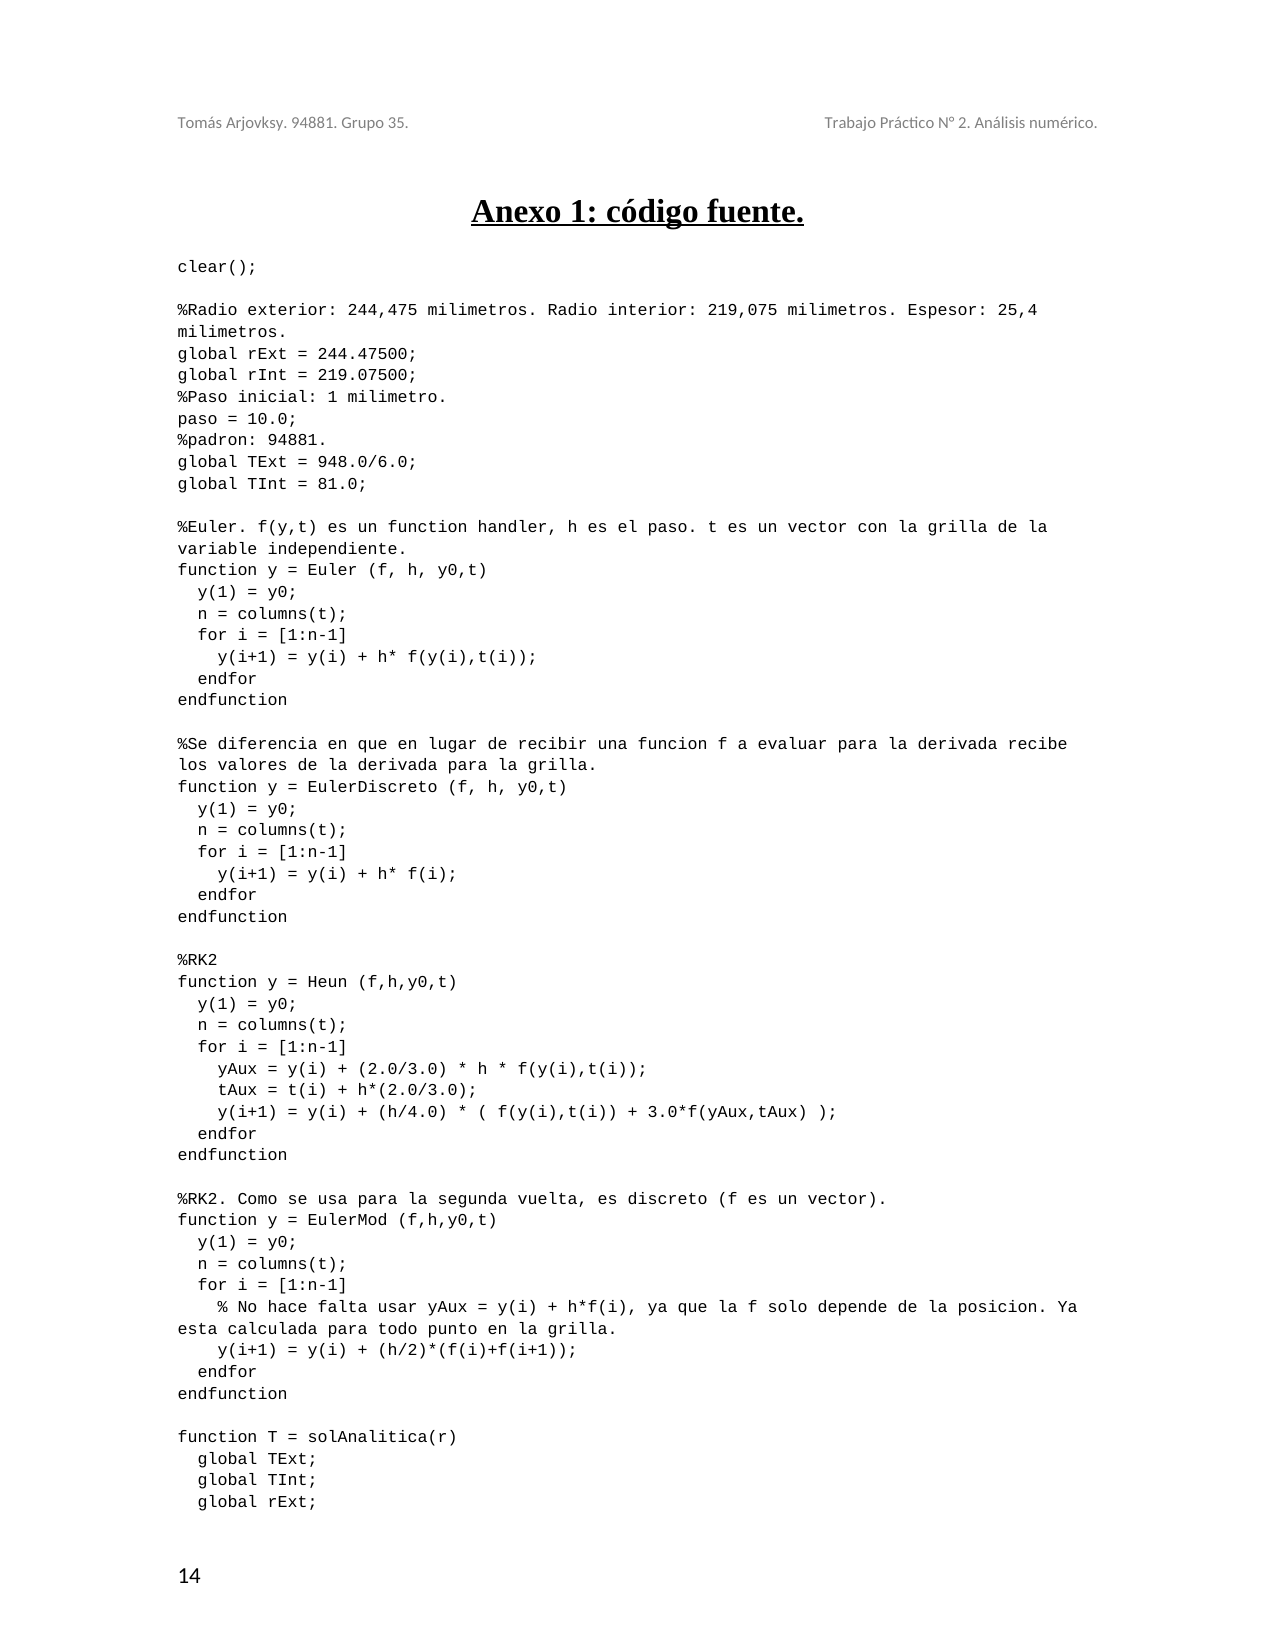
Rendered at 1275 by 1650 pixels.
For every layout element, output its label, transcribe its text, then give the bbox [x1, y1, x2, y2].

text endfor [177, 1363, 1098, 1382]
text function y = EulerDiscreto (f, h, y0,t) [177, 778, 1098, 797]
text global TExt = 948.0/6.0; [177, 453, 1098, 472]
text %RK2 [177, 952, 1098, 971]
text % No hace falta usar yAux = y(i) + h*f(i), ya que la f solo depende de la posicion. Ya esta calculada para todo punto en la grilla. [177, 1298, 1098, 1339]
text endfunction [177, 1385, 1098, 1404]
text endfunction [177, 908, 1098, 927]
text y(1) = y0; [177, 1233, 1098, 1252]
text global rExt = 244.47500; [177, 345, 1098, 364]
text function y = EulerMod (f,h,y0,t) [177, 1212, 1098, 1231]
text for i = [1:n-1] [177, 1277, 1098, 1296]
text for i = [1:n-1] [177, 1038, 1098, 1057]
text endfor [177, 670, 1098, 689]
text %RK2. Como se usa para la segunda vuelta, es discreto (f es un vector). [177, 1190, 1098, 1209]
text for i = [1:n-1] [177, 843, 1098, 862]
text endfor [177, 887, 1098, 906]
text global rExt; [177, 1493, 1098, 1512]
text function y = Heun (f,h,y0,t) [177, 973, 1098, 992]
text n = columns(t); [177, 1017, 1098, 1036]
text y(i+1) = y(i) + h* f(i); [177, 865, 1098, 884]
text y(i+1) = y(i) + (h/2)*(f(i)+f(i+1)); [177, 1342, 1098, 1361]
text y(1) = y0; [177, 800, 1098, 819]
text clear(); [177, 258, 1098, 277]
text endfunction [177, 1147, 1098, 1166]
text %Se diferencia en que en lugar de recibir una funcion f a evaluar para la derivada recibe los valores de la derivada para la grilla. [177, 735, 1098, 776]
text endfunction [177, 692, 1098, 711]
text n = columns(t); [177, 1255, 1098, 1274]
text y(1) = y0; [177, 995, 1098, 1014]
text %Paso inicial: 1 milimetro. [177, 388, 1098, 407]
text n = columns(t); [177, 605, 1098, 624]
text Anexo 1: código fuente. [177, 191, 1098, 229]
text function T = solAnalitica(r) [177, 1428, 1098, 1447]
text global rInt = 219.07500; [177, 367, 1098, 386]
text global TInt = 81.0; [177, 475, 1098, 494]
text y(1) = y0; [177, 583, 1098, 602]
text yAux = y(i) + (2.0/3.0) * h * f(y(i),t(i)); [177, 1060, 1098, 1079]
text global TInt; [177, 1472, 1098, 1491]
text global TExt; [177, 1450, 1098, 1469]
text %Euler. f(y,t) es un function handler, h es el paso. t es un vector con la grilla de la variable independiente. [177, 518, 1098, 559]
text for i = [1:n-1] [177, 627, 1098, 646]
text tAux = t(i) + h*(2.0/3.0); [177, 1082, 1098, 1101]
text endfor [177, 1125, 1098, 1144]
text %padron: 94881. [177, 432, 1098, 451]
text paso = 10.0; [177, 410, 1098, 429]
text %Radio exterior: 244,475 milimetros. Radio interior: 219,075 milimetros. Espesor: 25,4 milimetros. [177, 302, 1098, 342]
text y(i+1) = y(i) + h* f(y(i),t(i)); [177, 648, 1098, 667]
text function y = Euler (f, h, y0,t) [177, 562, 1098, 581]
text y(i+1) = y(i) + (h/4.0) * ( f(y(i),t(i)) + 3.0*f(yAux,tAux) ); [177, 1103, 1098, 1122]
text n = columns(t); [177, 822, 1098, 841]
